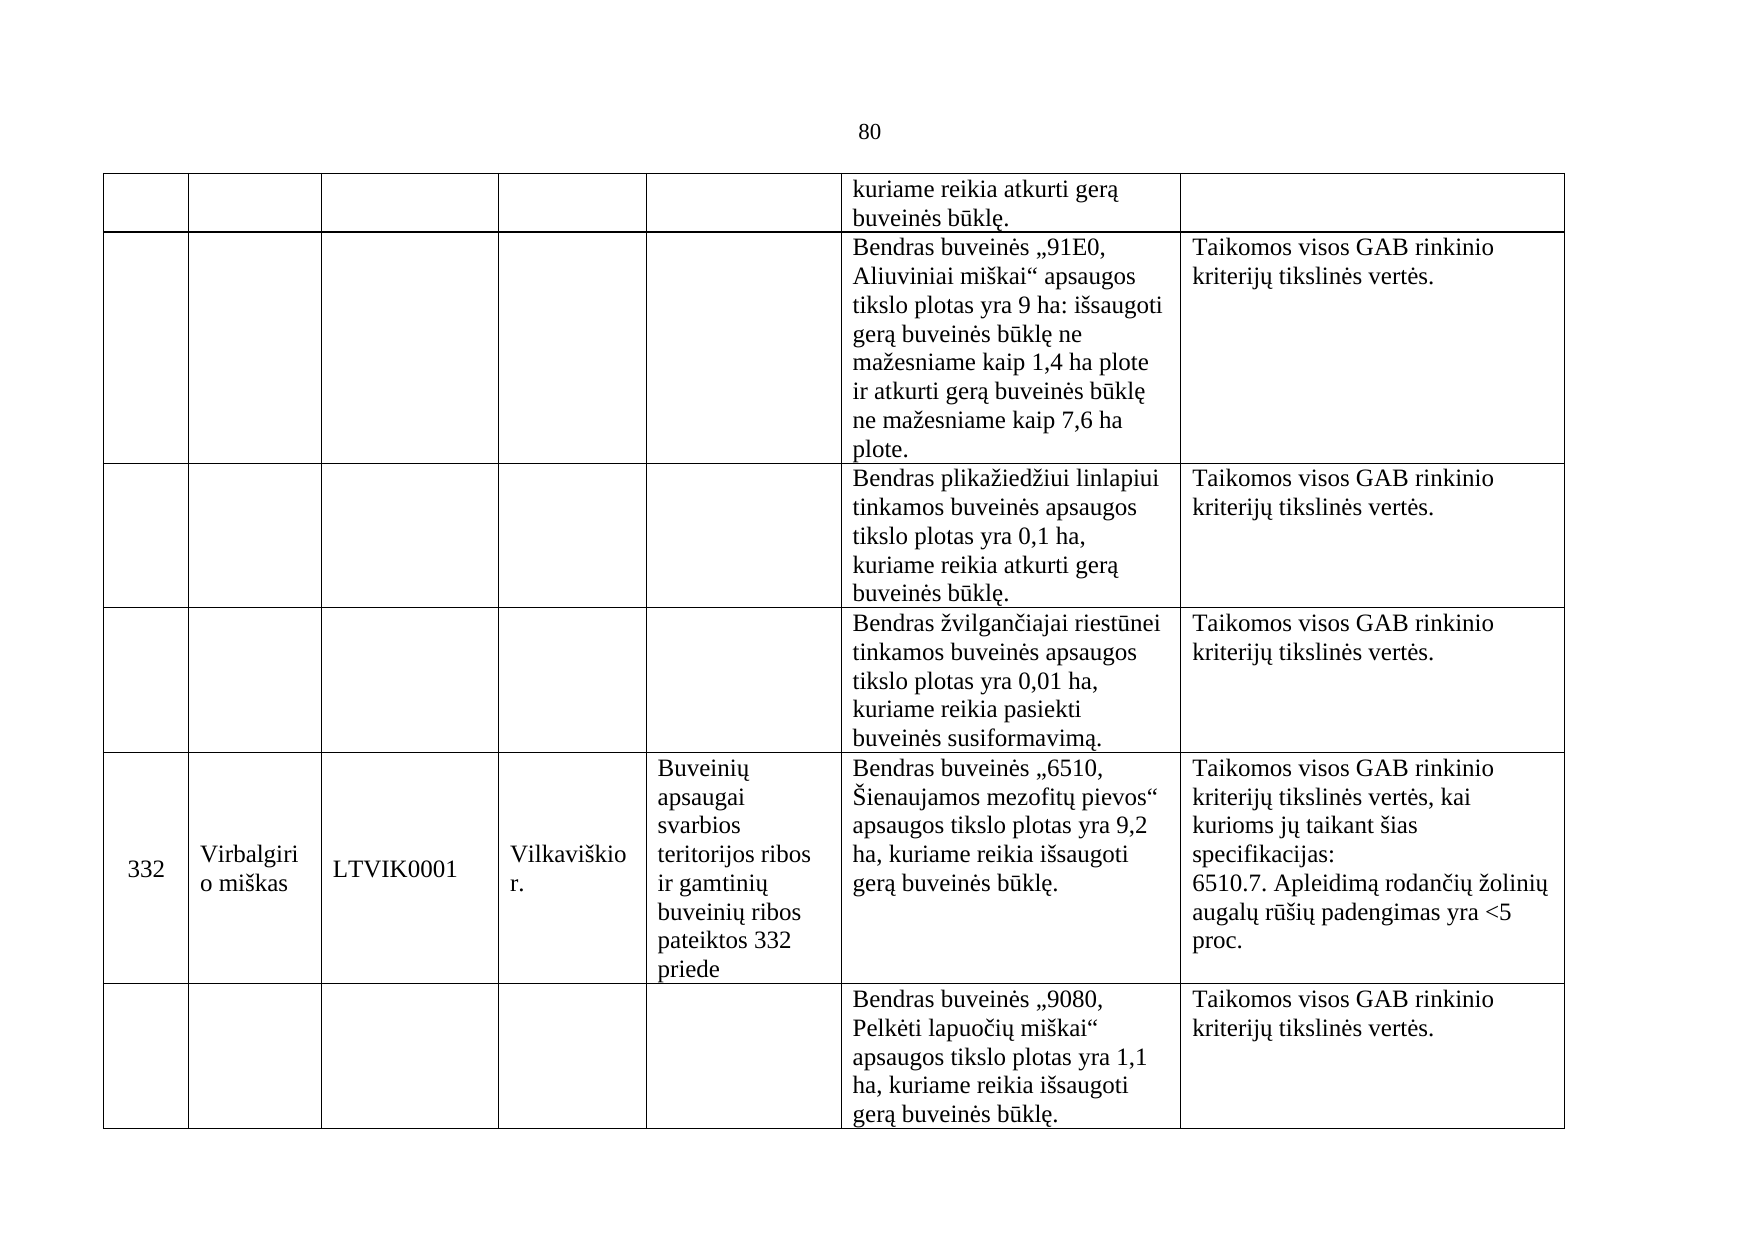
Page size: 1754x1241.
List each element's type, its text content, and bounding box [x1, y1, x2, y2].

table_cell [104, 608, 188, 752]
table_cell Taikomos visos GAB rinkinio kriterijų tikslinės vertės. [1181, 608, 1564, 752]
table_cell [647, 984, 841, 1128]
table_cell Vilkaviškio r. [499, 753, 646, 983]
table_cell [647, 608, 841, 752]
table_cell [322, 174, 498, 231]
table_cell Bendras buveinės „6510, Šienaujamos mezofitų pievos“ apsaugos tikslo plotas yra 9,2 ha, kuriame reikia išsaugoti gerą buveinės būklę. [842, 753, 1180, 983]
table_cell LTVIK0001 [322, 753, 498, 983]
table_cell Bendras buveinės „9080, Pelkėti lapuočių miškai“ apsaugos tikslo plotas yra 1,1 ha, kuriame reikia išsaugoti gerą buveinės būklę. [842, 984, 1180, 1128]
table_cell Taikomos visos GAB rinkinio kriterijų tikslinės vertės. [1181, 464, 1564, 607]
table_cell Taikomos visos GAB rinkinio kriterijų tikslinės vertės. [1181, 233, 1564, 462]
table_cell Buveinių apsaugai svarbios teritorijos ribos ir gamtinių buveinių ribos pateiktos 332 priede [647, 753, 841, 983]
table_cell Taikomos visos GAB rinkinio kriterijų tikslinės vertės, kai kurioms jų taikant šias specifikacijas: 6510.7. Apleidimą rodančių žolinių augalų rūšių padengimas yra <5 proc. [1181, 753, 1564, 983]
table_cell [189, 174, 321, 231]
table_cell [322, 233, 498, 462]
table_cell [647, 464, 841, 607]
table_cell [647, 233, 841, 462]
table_cell [104, 233, 188, 462]
table_cell [499, 984, 646, 1128]
table_cell [104, 464, 188, 607]
table_cell [322, 608, 498, 752]
table_cell kuriame reikia atkurti gerą buveinės būklę. [842, 174, 1180, 231]
table_cell Taikomos visos GAB rinkinio kriterijų tikslinės vertės. [1181, 984, 1564, 1128]
table_cell [499, 608, 646, 752]
table_cell [499, 233, 646, 462]
table_cell [322, 464, 498, 607]
table_cell [189, 984, 321, 1128]
table_cell [189, 464, 321, 607]
table_cell Bendras žvilgančiajai riestūnei tinkamos buveinės apsaugos tikslo plotas yra 0,01 ha, kuriame reikia pasiekti buveinės susiformavimą. [842, 608, 1180, 752]
table_cell [189, 608, 321, 752]
table_cell [104, 984, 188, 1128]
table_cell 332 [104, 753, 188, 983]
table_cell [499, 464, 646, 607]
table_cell [322, 984, 498, 1128]
table_cell [647, 174, 841, 231]
table_cell [499, 174, 646, 231]
table_cell Virbalgirio miškas [189, 753, 321, 983]
table_cell [1181, 174, 1564, 231]
table_cell [189, 233, 321, 462]
table_cell Bendras buveinės „91E0, Aliuviniai miškai“ apsaugos tikslo plotas yra 9 ha: išsaugoti gerą buveinės būklę ne mažesniame kaip 1,4 ha plote ir atkurti gerą buveinės būklę ne mažesniame kaip 7,6 ha plote. [842, 233, 1180, 462]
table_cell [104, 174, 188, 231]
table_cell Bendras plikažiedžiui linlapiui tinkamos buveinės apsaugos tikslo plotas yra 0,1 ha, kuriame reikia atkurti gerą buveinės būklę. [842, 464, 1180, 607]
